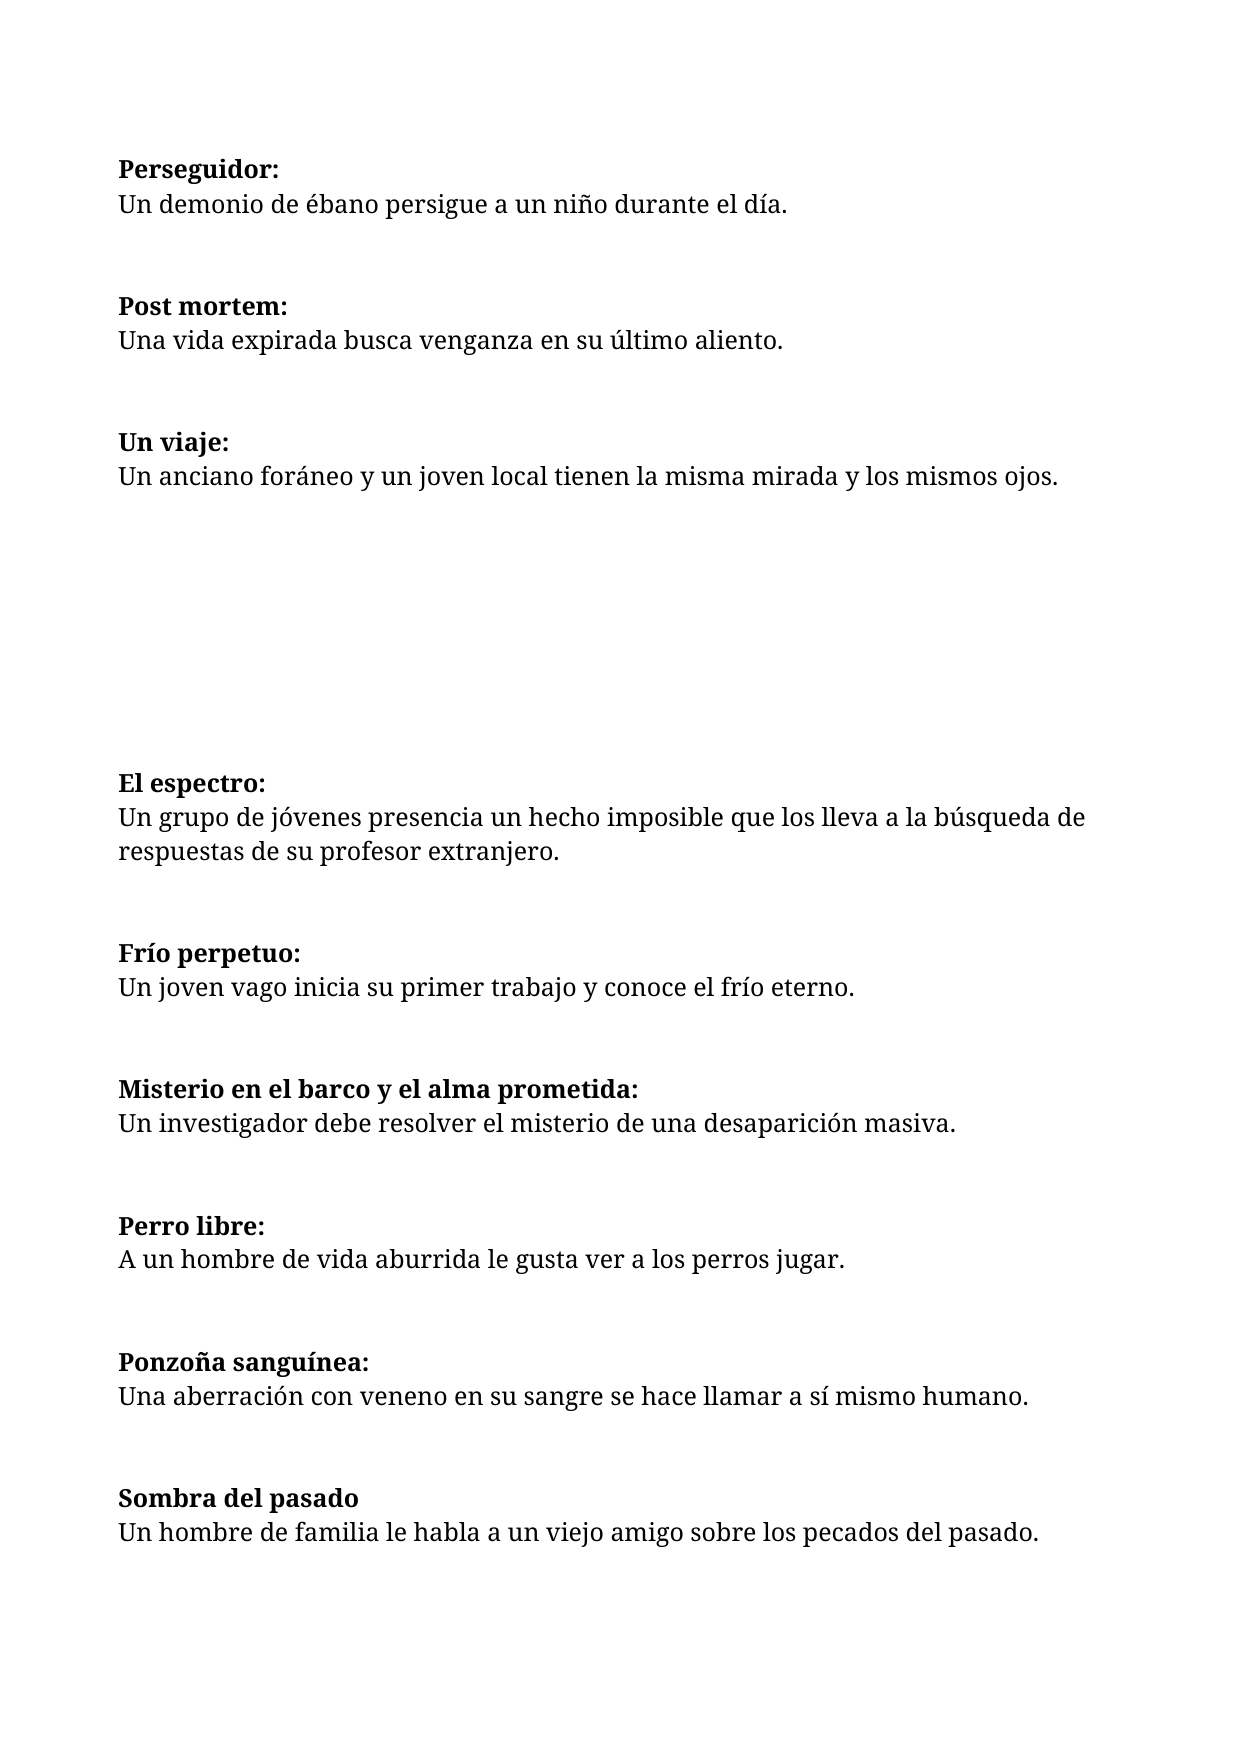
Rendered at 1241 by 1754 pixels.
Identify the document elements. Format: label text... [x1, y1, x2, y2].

text Una aberración con veneno en su sangre se hace llamar a sí mismo humano. [118, 1378, 1122, 1412]
text Un anciano foráneo y un joven local tienen la misma mirada y los mismos ojos. [118, 459, 1122, 493]
text Un grupo de jóvenes presencia un hecho imposible que los lleva a la búsqueda de respuestas de su profesor extranjero. [118, 799, 1122, 867]
text Un viaje: [118, 425, 1122, 459]
text Un hombre de familia le habla a un viejo amigo sobre los pecados del pasado. [118, 1515, 1122, 1549]
text Misterio en el barco y el alma prometida: [118, 1072, 1122, 1106]
text Frío perpetuo: [118, 936, 1122, 970]
text Un joven vago inicia su primer trabajo y conoce el frío eterno. [118, 970, 1122, 1004]
text Un investigador debe resolver el misterio de una desaparición masiva. [118, 1106, 1122, 1140]
text Ponzoña sanguínea: [118, 1344, 1122, 1378]
text Perro libre: [118, 1208, 1122, 1242]
text Un demonio de ébano persigue a un niño durante el día. [118, 186, 1122, 220]
text Sombra del pasado [118, 1481, 1122, 1515]
text Perseguidor: [118, 152, 1122, 186]
text El espectro: [118, 765, 1122, 799]
text Post mortem: [118, 288, 1122, 322]
text Una vida expirada busca venganza en su último aliento. [118, 322, 1122, 357]
text A un hombre de vida aburrida le gusta ver a los perros jugar. [118, 1242, 1122, 1276]
